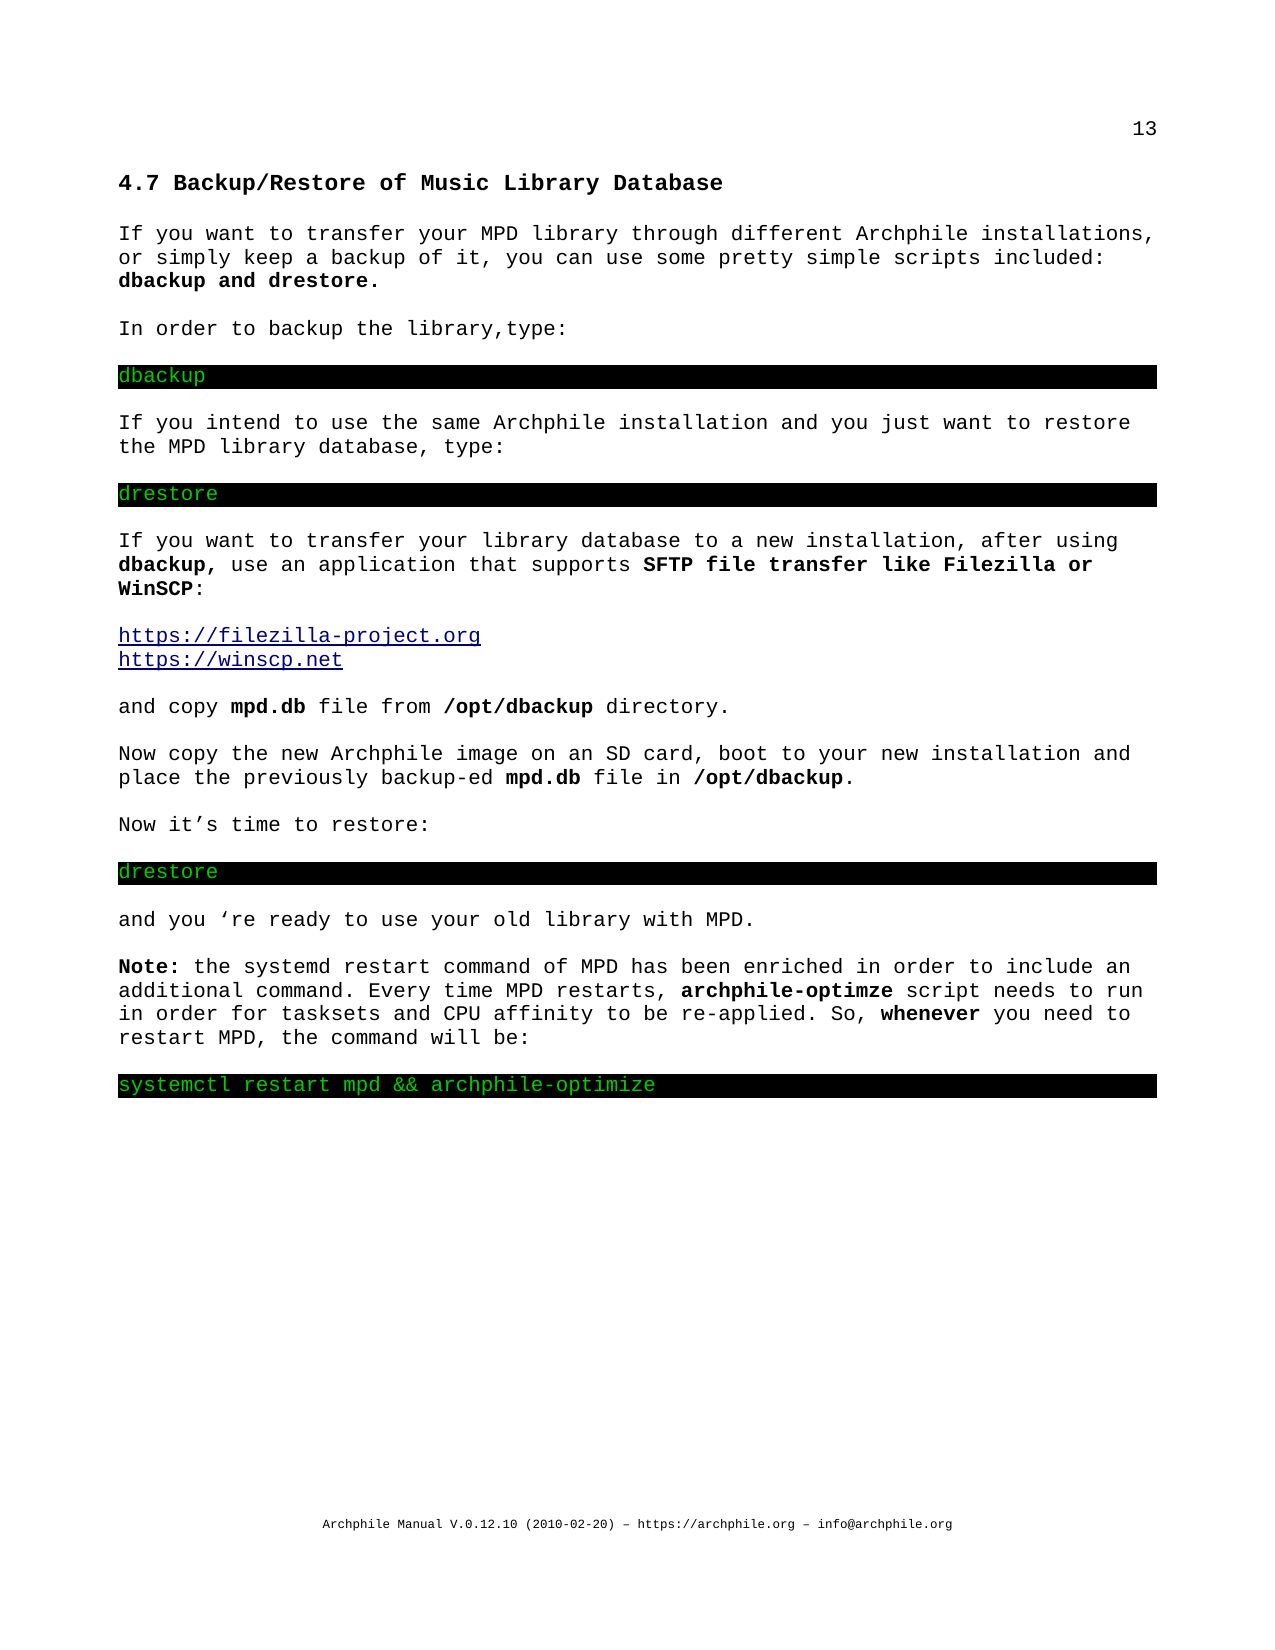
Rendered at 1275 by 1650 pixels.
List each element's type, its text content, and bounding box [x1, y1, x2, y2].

text https://winscp.net [118, 649, 1157, 672]
text and you ‘re ready to use your old library with MPD. [118, 909, 1157, 932]
text Note: the systemd restart command of MPD has been enriched in order to include an additional command. Every time MPD restarts, archphile-optimze script needs to run in order for tasksets and CPU affinity to be re-applied. So, whenever you need to restart MPD, the command will be: [118, 956, 1157, 1051]
text In order to backup the library,type: [118, 318, 1157, 341]
text drestore [118, 483, 1157, 507]
text https://filezilla-project.org [118, 625, 1157, 649]
text If you intend to use the same Archphile installation and you just want to restore the MPD library database, type: [118, 412, 1157, 459]
text If you want to transfer your library database to a new installation, after using dbackup, use an application that supports SFTP file transfer like Filezilla or WinSCP: [118, 531, 1157, 601]
text and copy mpd.db file from /opt/dbackup directory. [118, 696, 1157, 720]
text Now it’s time to restore: [118, 814, 1157, 838]
text 4.7 Backup/Restore of Music Library Database [118, 171, 1157, 197]
text dbackup [118, 365, 1157, 389]
text If you want to transfer your MPD library through different Archphile installations, or simply keep a backup of it, you can use some pretty simple scripts included: dbackup and drestore. [118, 223, 1157, 294]
text systemctl restart mpd && archphile-optimize [118, 1074, 1157, 1098]
text drestore [118, 862, 1157, 885]
text Now copy the new Archphile image on an SD card, boot to your new installation and place the previously backup-ed mpd.db file in /opt/dbackup. [118, 743, 1157, 791]
